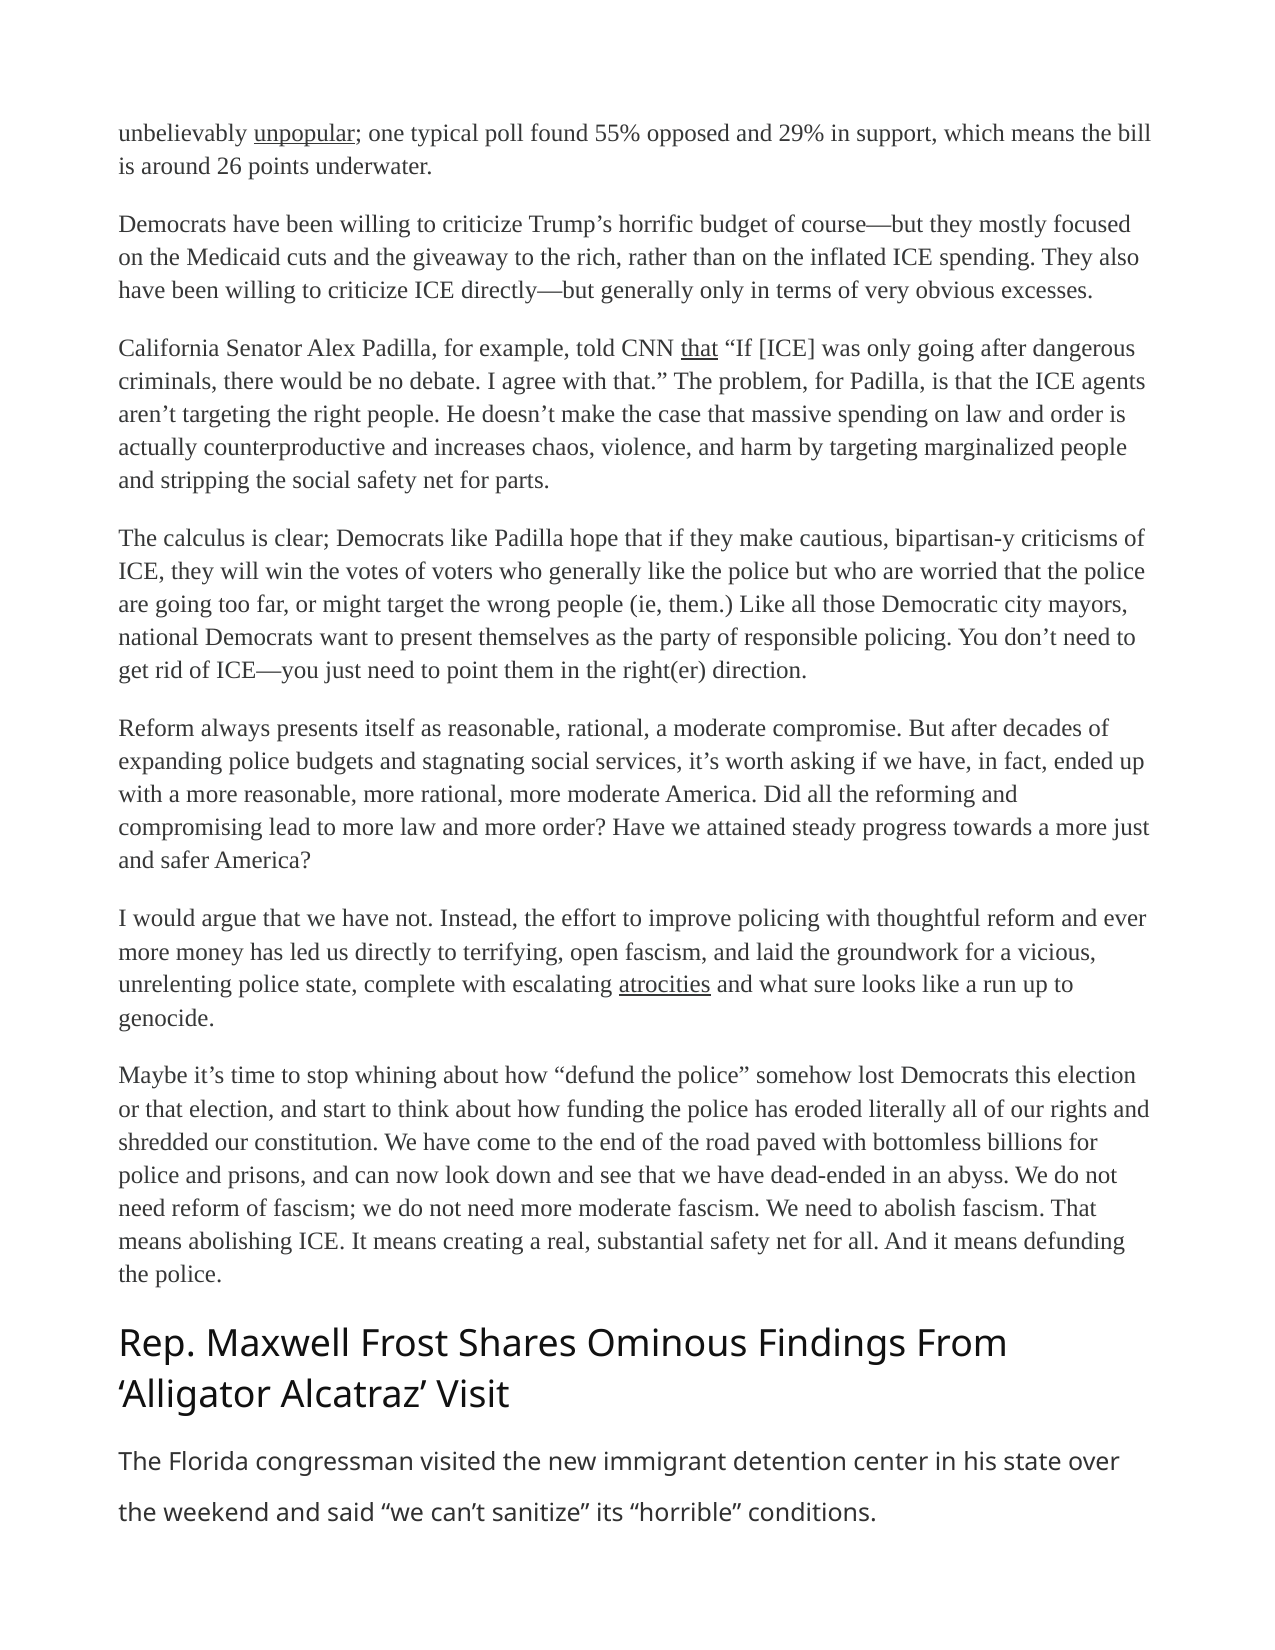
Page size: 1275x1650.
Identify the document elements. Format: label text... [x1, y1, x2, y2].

text unbelievably unpopular; one typical poll found 55% opposed and 29% in support, which means the bill is around 26 points underwater. [118, 118, 1157, 180]
text California Senator Alex Padilla, for example, told CNN that “If [ICE] was only going after dangerous criminals, there would be no debate. I agree with that.” The problem, for Padilla, is that the ICE agents aren’t targeting the right people. He doesn’t make the case that massive spending on law and order is actually counterproductive and increases chaos, violence, and harm by targeting marginalized people and stripping the social safety net for parts. [118, 333, 1157, 494]
text Democrats have been willing to criticize Trump’s horrific budget of course—but they mostly focused on the Medicaid cuts and the giveaway to the rich, rather than on the inflated ICE spending. They also have been willing to criticize ICE directly—but generally only in terms of very obvious excesses. [118, 209, 1157, 304]
subtitle Rep. Maxwell Frost Shares Ominous Findings From ‘Alligator Alcatraz’ Visit [118, 1317, 1157, 1419]
text The Florida congressman visited the new immigrant detention center in his state over the weekend and said “we can’t sanitize” its “horrible” conditions. [118, 1444, 1157, 1529]
text I would argue that we have not. Instead, the effort to improve policing with thoughtful reform and ever more money has led us directly to terrifying, open fascism, and laid the groundwork for a vicious, unrelenting police state, complete with escalating atrocities and what sure looks like a run up to genocide. [118, 903, 1157, 1031]
text Maybe it’s time to stop whining about how “defund the police” somehow lost Democrats this election or that election, and start to think about how funding the police has eroded literally all of our rights and shredded our constitution. We have come to the end of the road paved with bottomless billions for police and prisons, and can now look down and see that we have dead-ended in an abyss. We do not need reform of fascism; we do not need more moderate fascism. We need to abolish fascism. That means abolishing ICE. It means creating a real, substantial safety net for all. And it means defunding the police. [118, 1061, 1157, 1287]
text Reform always presents itself as reasonable, rational, a moderate compromise. But after decades of expanding police budgets and stagnating social services, it’s worth asking if we have, in fact, ended up with a more reasonable, more rational, more moderate America. Did all the reforming and compromising lead to more law and more order? Have we attained steady progress towards a more just and safer America? [118, 713, 1157, 874]
text The calculus is clear; Democrats like Padilla hope that if they make cautious, bipartisan-y criticisms of ICE, they will win the votes of voters who generally like the police but who are worried that the police are going too far, or might target the wrong people (ie, them.) Like all those Democratic city mayors, national Democrats want to present themselves as the party of responsible policing. You don’t need to get rid of ICE—you just need to point them in the right(er) direction. [118, 523, 1157, 684]
